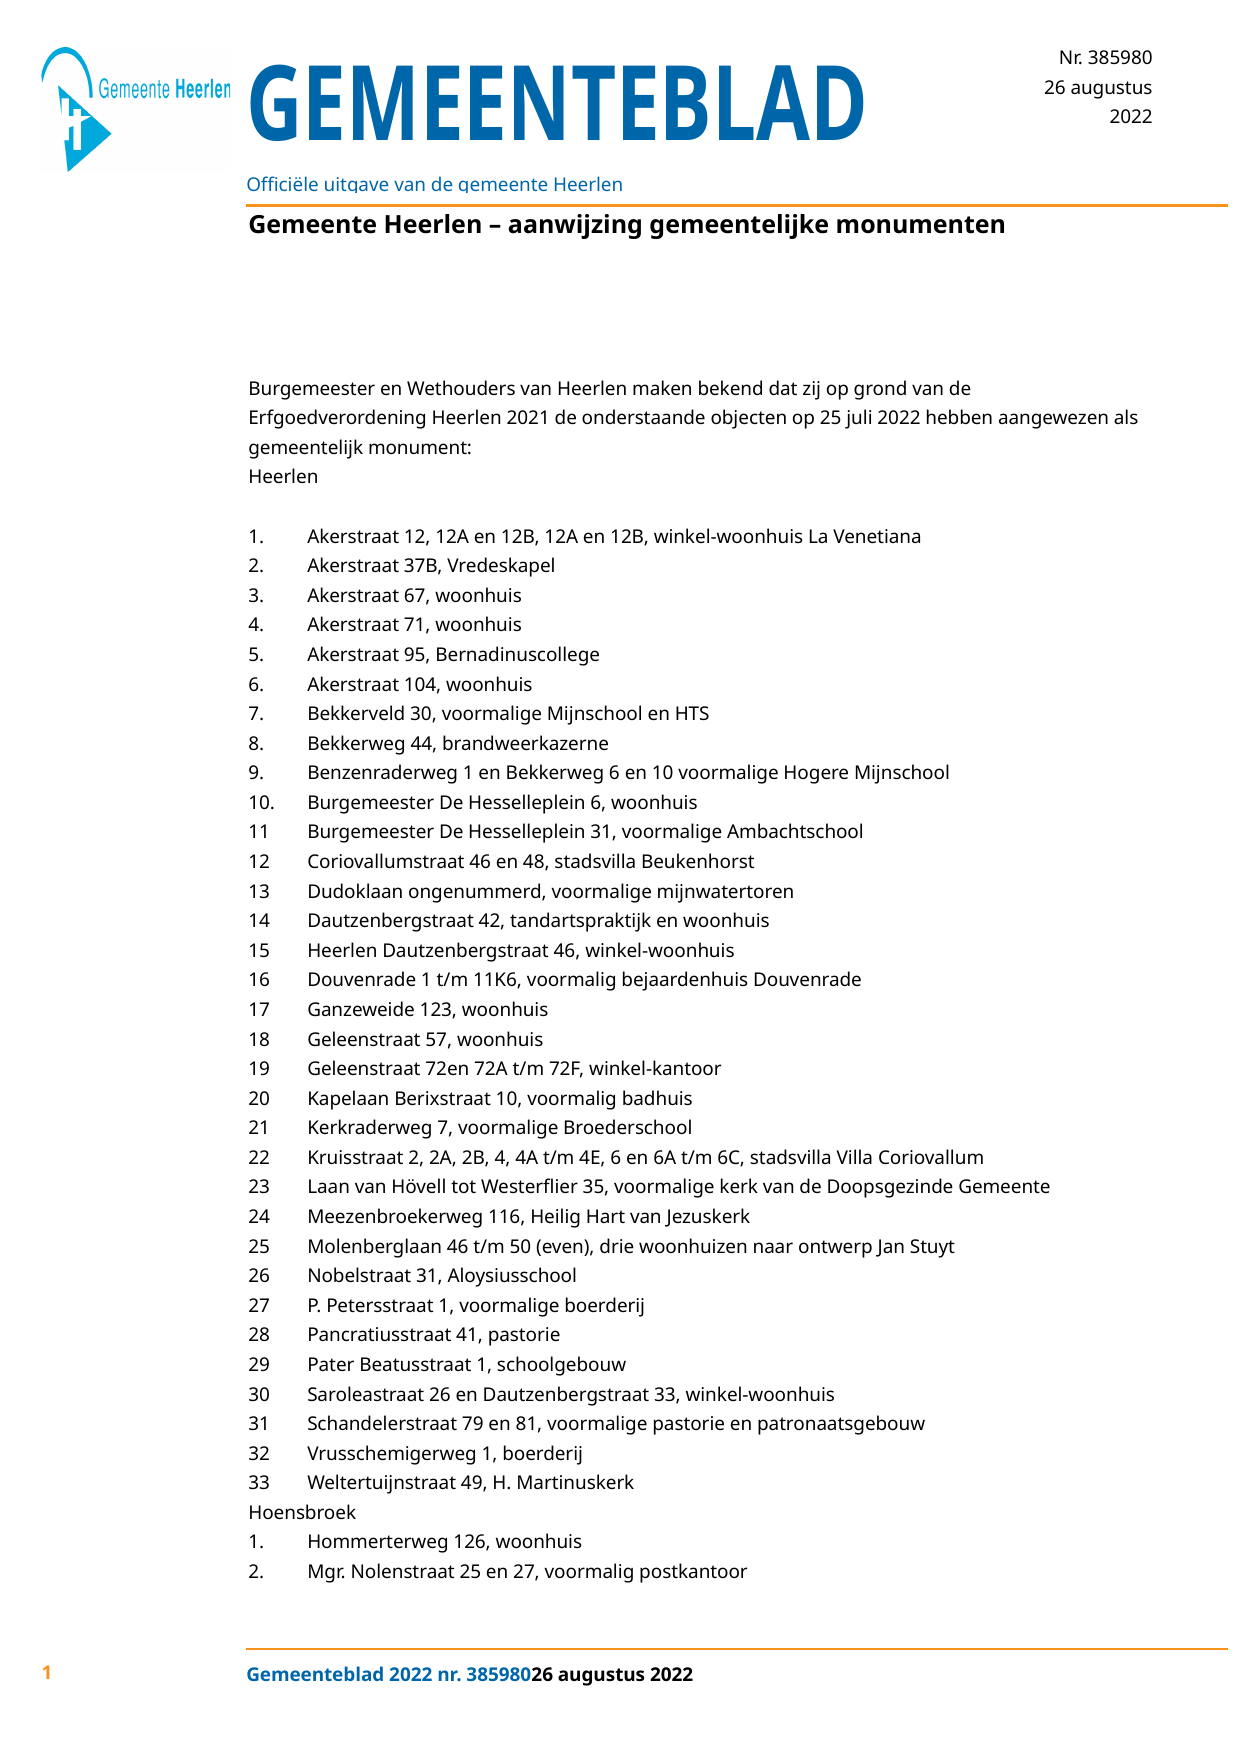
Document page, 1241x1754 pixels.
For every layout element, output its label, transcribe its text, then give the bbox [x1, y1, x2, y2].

text Hoensbroek [248, 1499, 1152, 1525]
list Laan van Hövell tot Westerflier 35, voormalige kerk van de Doopsgezinde Gemeente [248, 1174, 1152, 1199]
list Dautzenbergstraat 42, tandartspraktijk en woonhuis [248, 907, 1152, 933]
list Hommerterweg 126, woonhuis [248, 1529, 1152, 1554]
list Kruisstraat 2, 2A, 2B, 4, 4A t/m 4E, 6 en 6A t/m 6C, stadsvilla Villa Coriovallum [248, 1144, 1152, 1170]
picture [41, 47, 231, 172]
list Ganzeweide 123, woonhuis [248, 996, 1152, 1022]
list Akerstraat 71, woonhuis [248, 612, 1152, 637]
list Geleenstraat 57, woonhuis [248, 1026, 1152, 1051]
list Heerlen Dautzenbergstraat 46, winkel-woonhuis [248, 937, 1152, 963]
list Kapelaan Berixstraat 10, voormalig badhuis [248, 1085, 1152, 1111]
text Heerlen [248, 464, 1152, 489]
list Schandelerstraat 79 en 81, voormalige pastorie en patronaatsgebouw [248, 1410, 1152, 1436]
list Geleenstraat 72en 72A t/m 72F, winkel-kantoor [248, 1055, 1152, 1081]
list P. Petersstraat 1, voormalige boerderij [248, 1292, 1152, 1318]
list Douvenrade 1 t/m 11K6, voormalig bejaardenhuis Douvenrade [248, 967, 1152, 992]
list Akerstraat 37B, Vredeskapel [248, 552, 1152, 578]
list Benzenraderweg 1 en Bekkerweg 6 en 10 voormalige Hogere Mijnschool [248, 759, 1152, 785]
list Meezenbroekerweg 116, Heilig Hart van Jezuskerk [248, 1203, 1152, 1229]
text Gemeente Heerlen – aanwijzing gemeentelijke monumenten [248, 207, 1152, 241]
list Weltertuijnstraat 49, H. Martinuskerk [248, 1469, 1152, 1495]
list Pater Beatusstraat 1, schoolgebouw [248, 1351, 1152, 1377]
list Akerstraat 95, Bernadinuscollege [248, 641, 1152, 667]
list Bekkerveld 30, voormalige Mijnschool en HTS [248, 700, 1152, 726]
list Coriovallumstraat 46 en 48, stadsvilla Beukenhorst [248, 848, 1152, 874]
picture [41, 47, 59, 70]
list Vrusschemigerweg 1, boerderij [248, 1440, 1152, 1466]
list Burgemeester De Hesselleplein 6, woonhuis [248, 789, 1152, 815]
list Dudoklaan ongenummerd, voormalige mijnwatertoren [248, 878, 1152, 903]
list Mgr. Nolenstraat 25 en 27, voormalig postkantoor [248, 1558, 1152, 1584]
list Saroleastraat 26 en Dautzenbergstraat 33, winkel-woonhuis [248, 1381, 1152, 1406]
list Akerstraat 12, 12A en 12B, 12A en 12B, winkel-woonhuis La Venetiana [248, 523, 1152, 548]
list Nobelstraat 31, Aloysiusschool [248, 1262, 1152, 1288]
text Burgemeester en Wethouders van Heerlen maken bekend dat zij op grond van de Erfgoedverordening Heerlen 2021 de onderstaande objecten op 25 juli 2022 hebben aangewezen als gemeentelijk monument: [248, 375, 1152, 460]
list Burgemeester De Hesselleplein 31, voormalige Ambachtschool [248, 819, 1152, 844]
list Bekkerweg 44, brandweerkazerne [248, 730, 1152, 756]
list Pancratiusstraat 41, pastorie [248, 1322, 1152, 1347]
list Akerstraat 104, woonhuis [248, 671, 1152, 696]
list Kerkraderweg 7, voormalige Broederschool [248, 1114, 1152, 1140]
list Akerstraat 67, woonhuis [248, 582, 1152, 608]
list Molenberglaan 46 t/m 50 (even), drie woonhuizen naar ontwerp Jan Stuyt [248, 1233, 1152, 1258]
